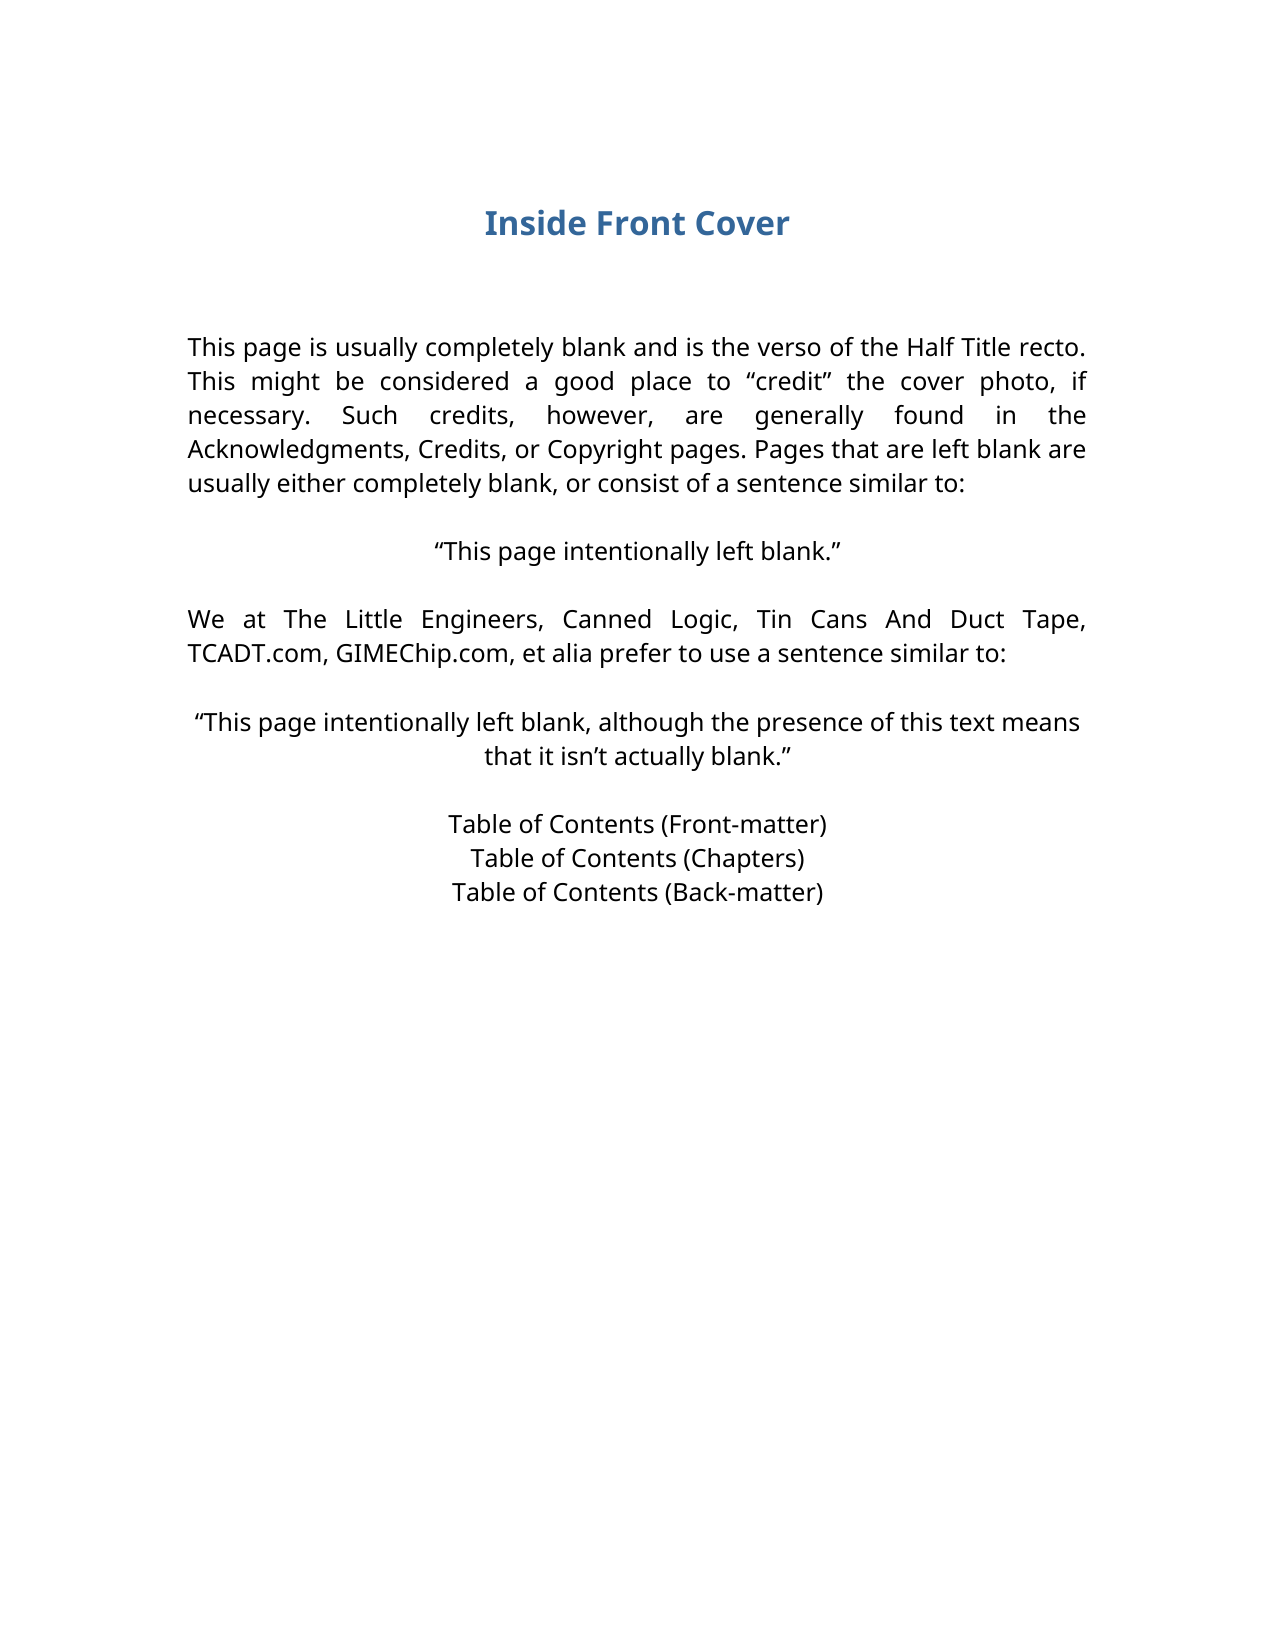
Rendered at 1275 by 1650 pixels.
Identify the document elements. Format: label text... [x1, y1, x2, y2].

text This page is usually completely blank and is the verso of the Half Title recto. This might be considered a good place to “credit” the cover photo, if necessary. Such credits, however, are generally found in the Acknowledgments, Credits, or Copyright pages. Pages that are left blank are usually either completely blank, or consist of a sentence similar to: [187, 329, 1087, 500]
text “This page intentionally left blank.” [187, 534, 1087, 568]
subtitle Inside Front Cover [187, 200, 1087, 245]
text We at The Little Engineers, Canned Logic, Tin Cans And Duct Tape, TCADT.com, GIMEChip.com, et alia prefer to use a sentence similar to: [187, 602, 1087, 670]
text Table of Contents (Front-matter) [187, 806, 1087, 840]
text “This page intentionally left blank, although the presence of this text means that it isn’t actually blank.” [187, 704, 1087, 772]
text Table of Contents (Back-matter) [187, 874, 1087, 908]
text Table of Contents (Chapters) [187, 840, 1087, 874]
